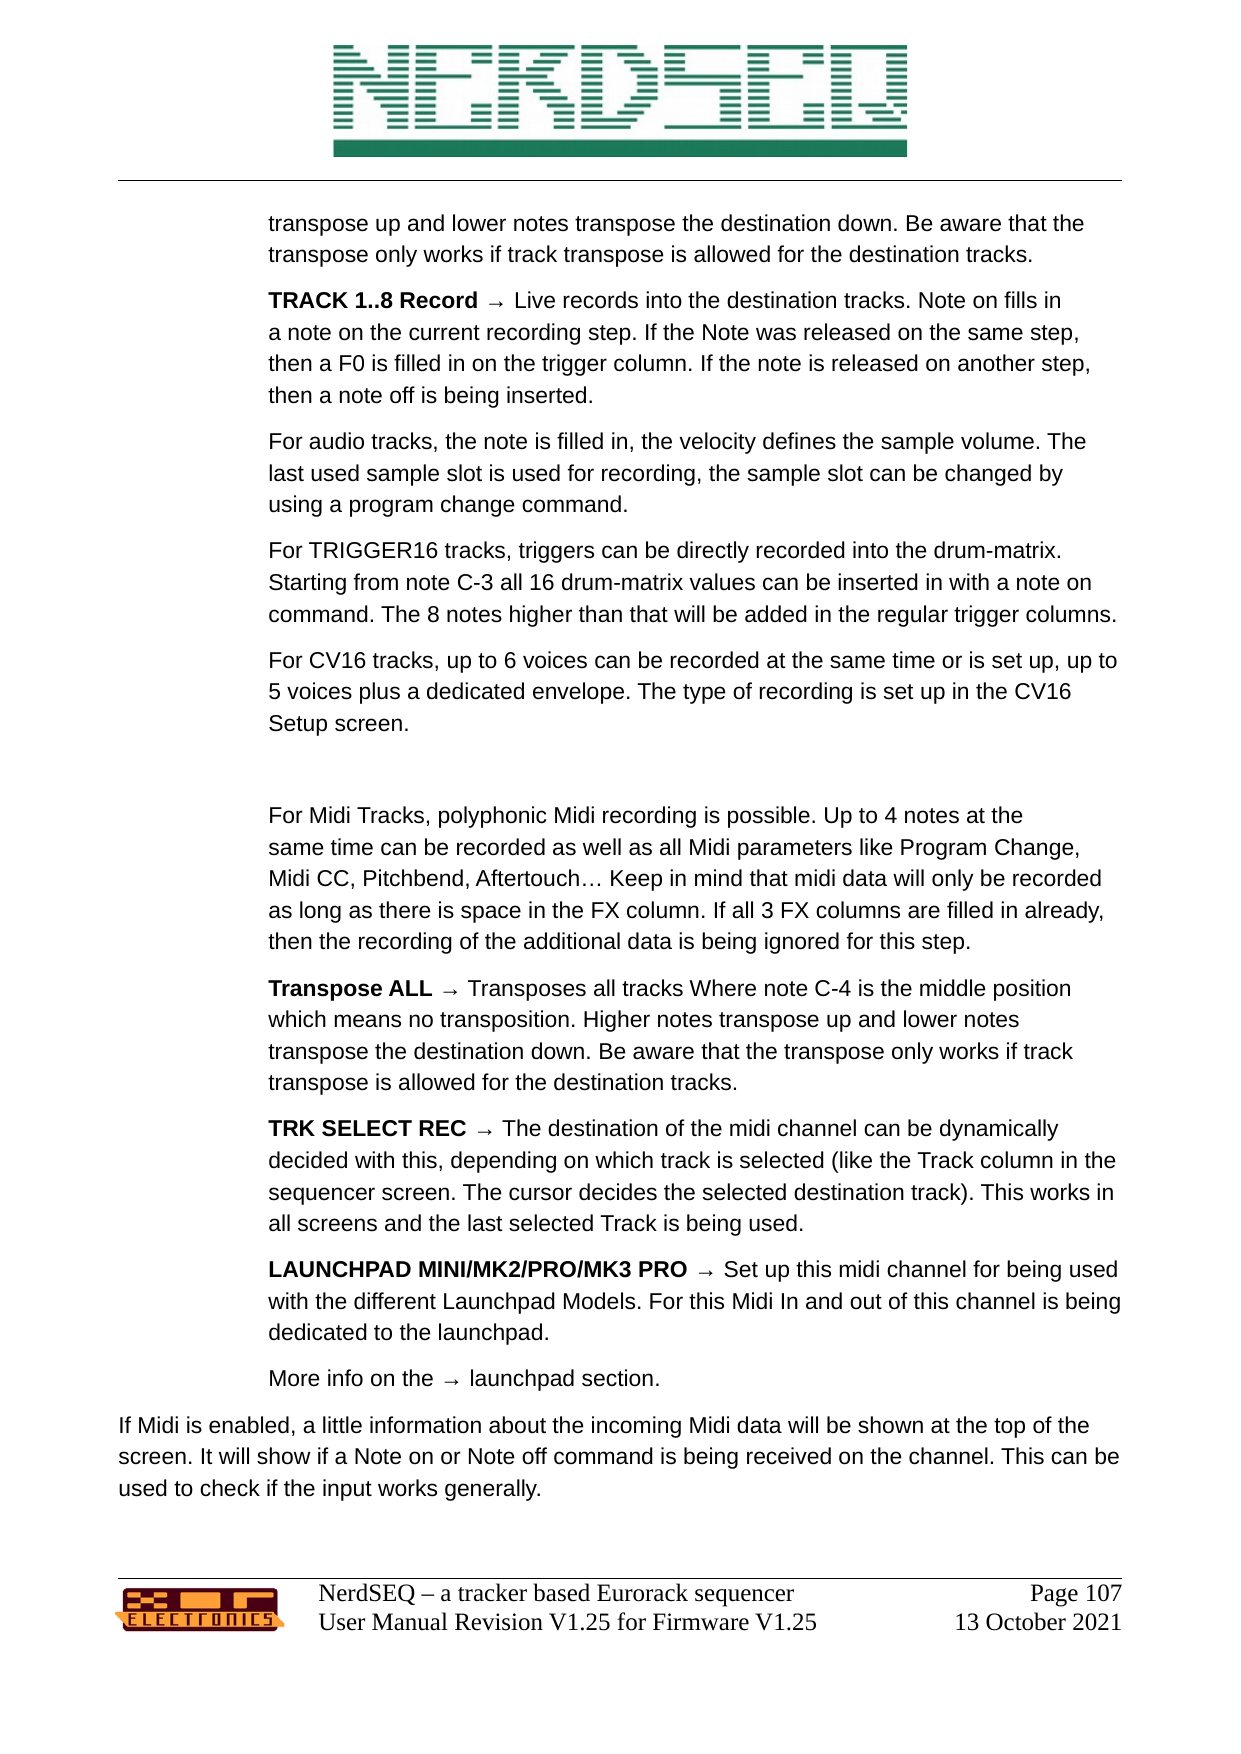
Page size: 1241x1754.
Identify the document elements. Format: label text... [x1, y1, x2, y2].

text For CV16 tracks, up to 6 voices can be recorded at the same time or is set up, up to 5 voices plus a dedicated envelope. The type of recording is set up in the CV16 Setup screen. [118, 647, 1122, 736]
text For Midi Tracks, polyphonic Midi recording is possible. Up to 4 notes at the same time can be recorded as well as all Midi parameters like Program Change, Midi CC, Pitchbend, Aftertouch… Keep in mind that midi data will only be recorded as long as there is space in the FX column. If all 3 FX columns are filled in already, then the recording of the additional data is being ignored for this step. [118, 802, 1122, 955]
text For TRIGGER16 tracks, triggers can be directly recorded into the drum-matrix. Starting from note C-3 all 16 drum-matrix values can be inserted in with a note on command. The 8 notes higher than that will be added in the regular trigger columns. [118, 537, 1122, 627]
text LAUNCHPAD MINI/MK2/PRO/MK3 PRO → Set up this midi channel for being used with the different Launchpad Models. For this Midi In and out of this channel is being dedicated to the launchpad. [118, 1256, 1122, 1346]
text transpose up and lower notes transpose the destination down. Be aware that the transpose only works if track transpose is allowed for the destination tracks. [118, 209, 1122, 267]
text TRK SELECT REC → The destination of the midi channel can be dynamically decided with this, depending on which track is selected (like the Track column in the sequencer screen. The cursor decides the selected destination track). This works in all screens and the last selected Track is being used. [118, 1115, 1122, 1236]
text Transpose ALL → Transposes all tracks Where note C-4 is the middle position which means no transposition. Higher notes transpose up and lower notes transpose the destination down. Be aware that the transpose only works if track transpose is allowed for the destination tracks. [118, 974, 1122, 1096]
picture [115, 1584, 285, 1634]
text For audio tracks, the note is filled in, the velocity defines the sample volume. The last used sample slot is used for recording, the sample slot can be changed by using a program change command. [118, 428, 1122, 518]
text More info on the → launchpad section. [118, 1365, 1122, 1392]
text TRACK 1..8 Record → Live records into the destination tracks. Note on fills in a note on the current recording step. If the Note was released on the same step, then a F0 is filled in on the trigger column. If the note is released on another step, then a note off is being inserted. [118, 287, 1122, 408]
picture [333, 45, 908, 157]
text If Midi is enabled, a little information about the incoming Midi data will be shown at the top of the screen. It will show if a Note on or Note off command is being received on the channel. This can be used to check if the input works generally. [118, 1412, 1122, 1501]
